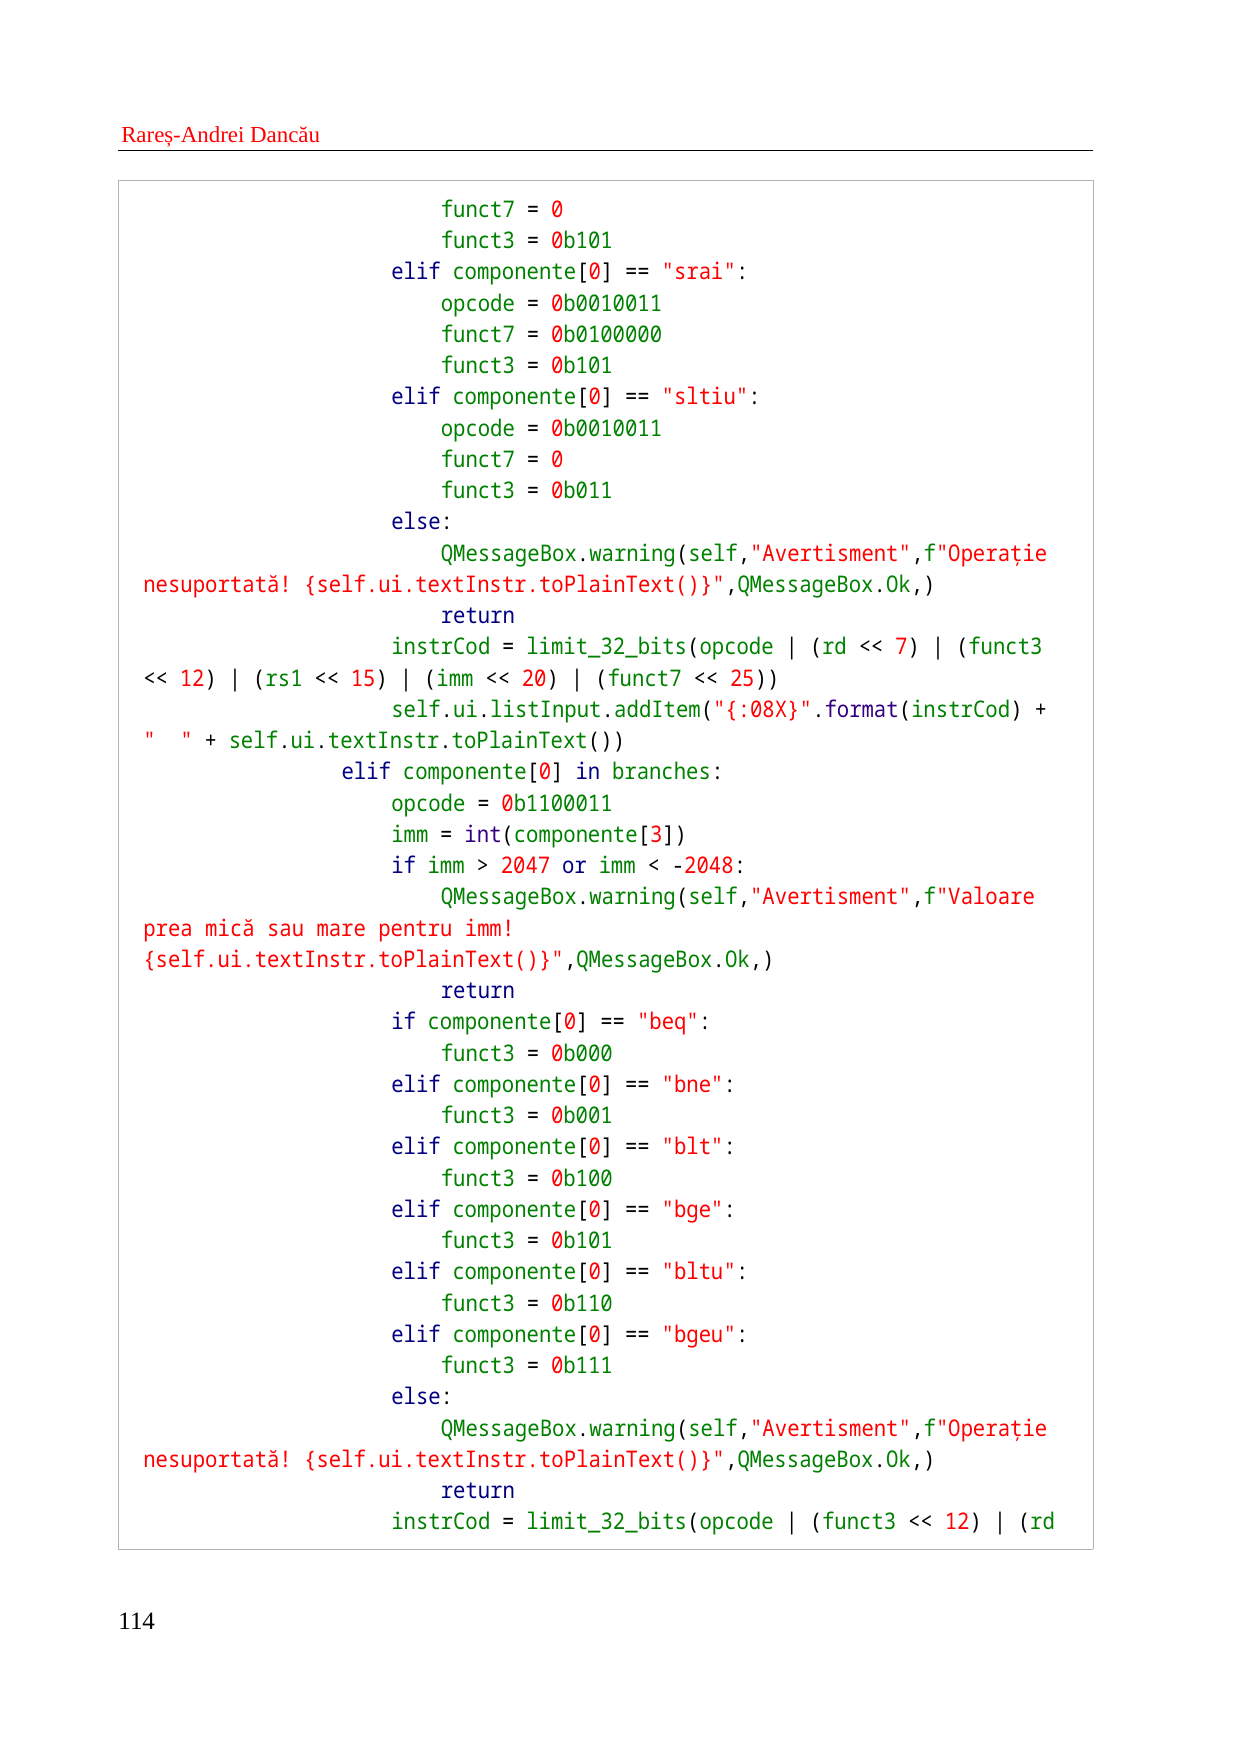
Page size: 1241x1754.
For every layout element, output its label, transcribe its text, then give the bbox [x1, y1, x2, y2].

text funct3 = 0b001 [119, 1086, 1093, 1118]
text elif componente[0] == "bne": [119, 1055, 1093, 1086]
text funct7 = 0b0100000 [119, 305, 1093, 336]
text elif componente[0] == "srai": [119, 243, 1093, 274]
text elif componente[0] == "sltiu": [119, 368, 1093, 399]
text imm = int(componente[3]) [119, 805, 1093, 836]
text instrCod = limit_32_bits(opcode | (rd << 7) | (funct3 << 12) | (rs1 << 15) | (imm << 20) | (funct7 << 25)) [119, 618, 1093, 680]
text elif componente[0] == "blt": [119, 1118, 1093, 1149]
text QMessageBox.warning(self,"Avertisment",f"Valoare prea mică sau mare pentru imm! {self.ui.textInstr.toPlainText()}",QMessageBox.Ok,) [119, 868, 1093, 961]
text funct3 = 0b100 [119, 1149, 1093, 1180]
text else: [119, 1368, 1093, 1399]
text else: [119, 493, 1093, 524]
text opcode = 0b1100011 [119, 774, 1093, 805]
text return [119, 961, 1093, 993]
text funct3 = 0b111 [119, 1336, 1093, 1368]
text QMessageBox.warning(self,"Avertisment",f"Operație nesuportată! {self.ui.textInstr.toPlainText()}",QMessageBox.Ok,) [119, 1399, 1093, 1461]
text funct7 = 0 [119, 430, 1093, 461]
text opcode = 0b0010011 [119, 399, 1093, 430]
text funct3 = 0b101 [119, 336, 1093, 368]
text opcode = 0b0010011 [119, 274, 1093, 305]
text elif componente[0] in branches: [119, 743, 1093, 774]
text funct3 = 0b101 [119, 1211, 1093, 1243]
text funct3 = 0b110 [119, 1274, 1093, 1305]
text funct3 = 0b011 [119, 461, 1093, 493]
text elif componente[0] == "bge": [119, 1180, 1093, 1211]
text funct3 = 0b000 [119, 1024, 1093, 1055]
text elif componente[0] == "bltu": [119, 1243, 1093, 1274]
text instrCod = limit_32_bits(opcode | (funct3 << 12) | (rd [119, 1493, 1093, 1549]
text funct3 = 0b101 [119, 211, 1093, 243]
text if imm > 2047 or imm < -2048: [119, 836, 1093, 868]
text self.ui.listInput.addItem("{:08X}".format(instrCod) + " " + self.ui.textInstr.toPlainText()) [119, 680, 1093, 743]
text QMessageBox.warning(self,"Avertisment",f"Operație nesuportată! {self.ui.textInstr.toPlainText()}",QMessageBox.Ok,) [119, 524, 1093, 586]
text elif componente[0] == "bgeu": [119, 1305, 1093, 1336]
text funct7 = 0 [119, 181, 1093, 211]
text if componente[0] == "beq": [119, 993, 1093, 1024]
text return [119, 1461, 1093, 1493]
text return [119, 586, 1093, 618]
